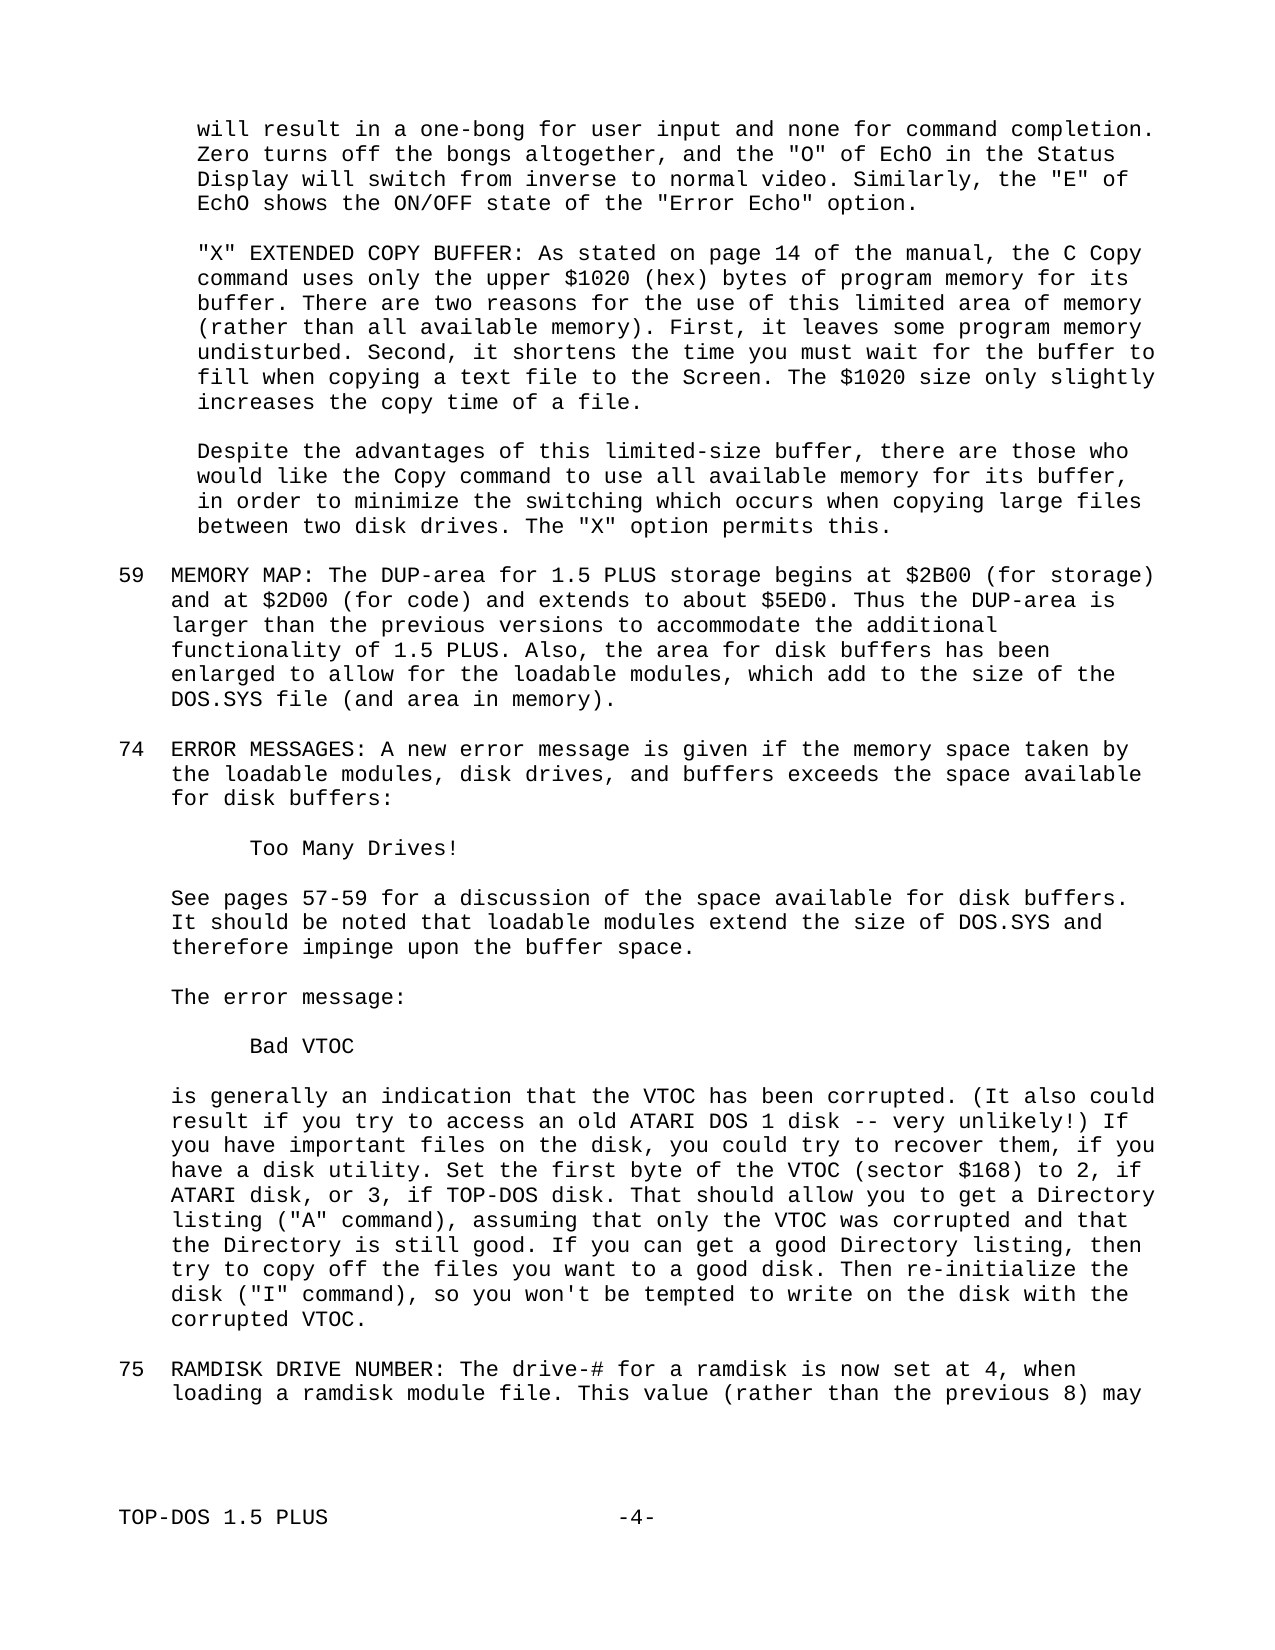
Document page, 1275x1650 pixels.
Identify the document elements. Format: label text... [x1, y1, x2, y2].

text Too Many Drives! [118, 837, 1157, 862]
text therefore impinge upon the buffer space. [118, 936, 1157, 961]
text would like the Copy command to use all available memory for its buffer, [118, 465, 1157, 490]
text loading a ramdisk module file. This value (rather than the previous 8) may [118, 1382, 1157, 1407]
text Zero turns off the bongs altogether, and the "O" of EchO in the Status [118, 143, 1157, 168]
text have a disk utility. Set the first byte of the VTOC (sector $168) to 2, if [118, 1159, 1157, 1184]
text the loadable modules, disk drives, and buffers exceeds the space available [118, 763, 1157, 787]
text result if you try to access an old ATARI DOS 1 disk -- very unlikely!) If [118, 1110, 1157, 1134]
text between two disk drives. The "X" option permits this. [118, 515, 1157, 539]
text corrupted VTOC. [118, 1308, 1157, 1333]
text listing ("A" command), assuming that only the VTOC was corrupted and that [118, 1209, 1157, 1234]
text disk ("I" command), so you won't be tempted to write on the disk with the [118, 1283, 1157, 1308]
text It should be noted that loadable modules extend the size of DOS.SYS and [118, 911, 1157, 936]
text try to copy off the files you want to a good disk. Then re-initialize the [118, 1258, 1157, 1283]
text Display will switch from inverse to normal video. Similarly, the "E" of [118, 168, 1157, 192]
text 74 ERROR MESSAGES: A new error message is given if the memory space taken by [118, 738, 1157, 763]
text is generally an indication that the VTOC has been corrupted. (It also could [118, 1085, 1157, 1110]
text buffer. There are two reasons for the use of this limited area of memory [118, 292, 1157, 316]
text command uses only the upper $1020 (hex) bytes of program memory for its [118, 267, 1157, 292]
text (rather than all available memory). First, it leaves some program memory [118, 316, 1157, 341]
text EchO shows the ON/OFF state of the "Error Echo" option. [118, 192, 1157, 217]
text The error message: [118, 986, 1157, 1011]
text Bad VTOC [118, 1035, 1157, 1060]
text increases the copy time of a file. [118, 391, 1157, 416]
text 59 MEMORY MAP: The DUP-area for 1.5 PLUS storage begins at $2B00 (for storage) [118, 564, 1157, 589]
text DOS.SYS file (and area in memory). [118, 688, 1157, 713]
text for disk buffers: [118, 787, 1157, 812]
text ATARI disk, or 3, if TOP-DOS disk. That should allow you to get a Directory [118, 1184, 1157, 1209]
text you have important files on the disk, you could try to recover them, if you [118, 1134, 1157, 1159]
text See pages 57-59 for a discussion of the space available for disk buffers. [118, 887, 1157, 911]
text Despite the advantages of this limited-size buffer, there are those who [118, 440, 1157, 465]
text and at $2D00 (for code) and extends to about $5ED0. Thus the DUP-area is [118, 589, 1157, 614]
text 75 RAMDISK DRIVE NUMBER: The drive-# for a ramdisk is now set at 4, when [118, 1358, 1157, 1382]
text fill when copying a text file to the Screen. The $1020 size only slightly [118, 366, 1157, 391]
text the Directory is still good. If you can get a good Directory listing, then [118, 1234, 1157, 1258]
text in order to minimize the switching which occurs when copying large files [118, 490, 1157, 515]
text will result in a one-bong for user input and none for command completion. [118, 118, 1157, 143]
text larger than the previous versions to accommodate the additional [118, 614, 1157, 639]
text undisturbed. Second, it shortens the time you must wait for the buffer to [118, 341, 1157, 366]
text "X" EXTENDED COPY BUFFER: As stated on page 14 of the manual, the C Copy [118, 242, 1157, 267]
text functionality of 1.5 PLUS. Also, the area for disk buffers has been [118, 639, 1157, 663]
text enlarged to allow for the loadable modules, which add to the size of the [118, 663, 1157, 688]
text TOP-DOS 1.5 PLUS -4- [118, 1506, 1157, 1531]
